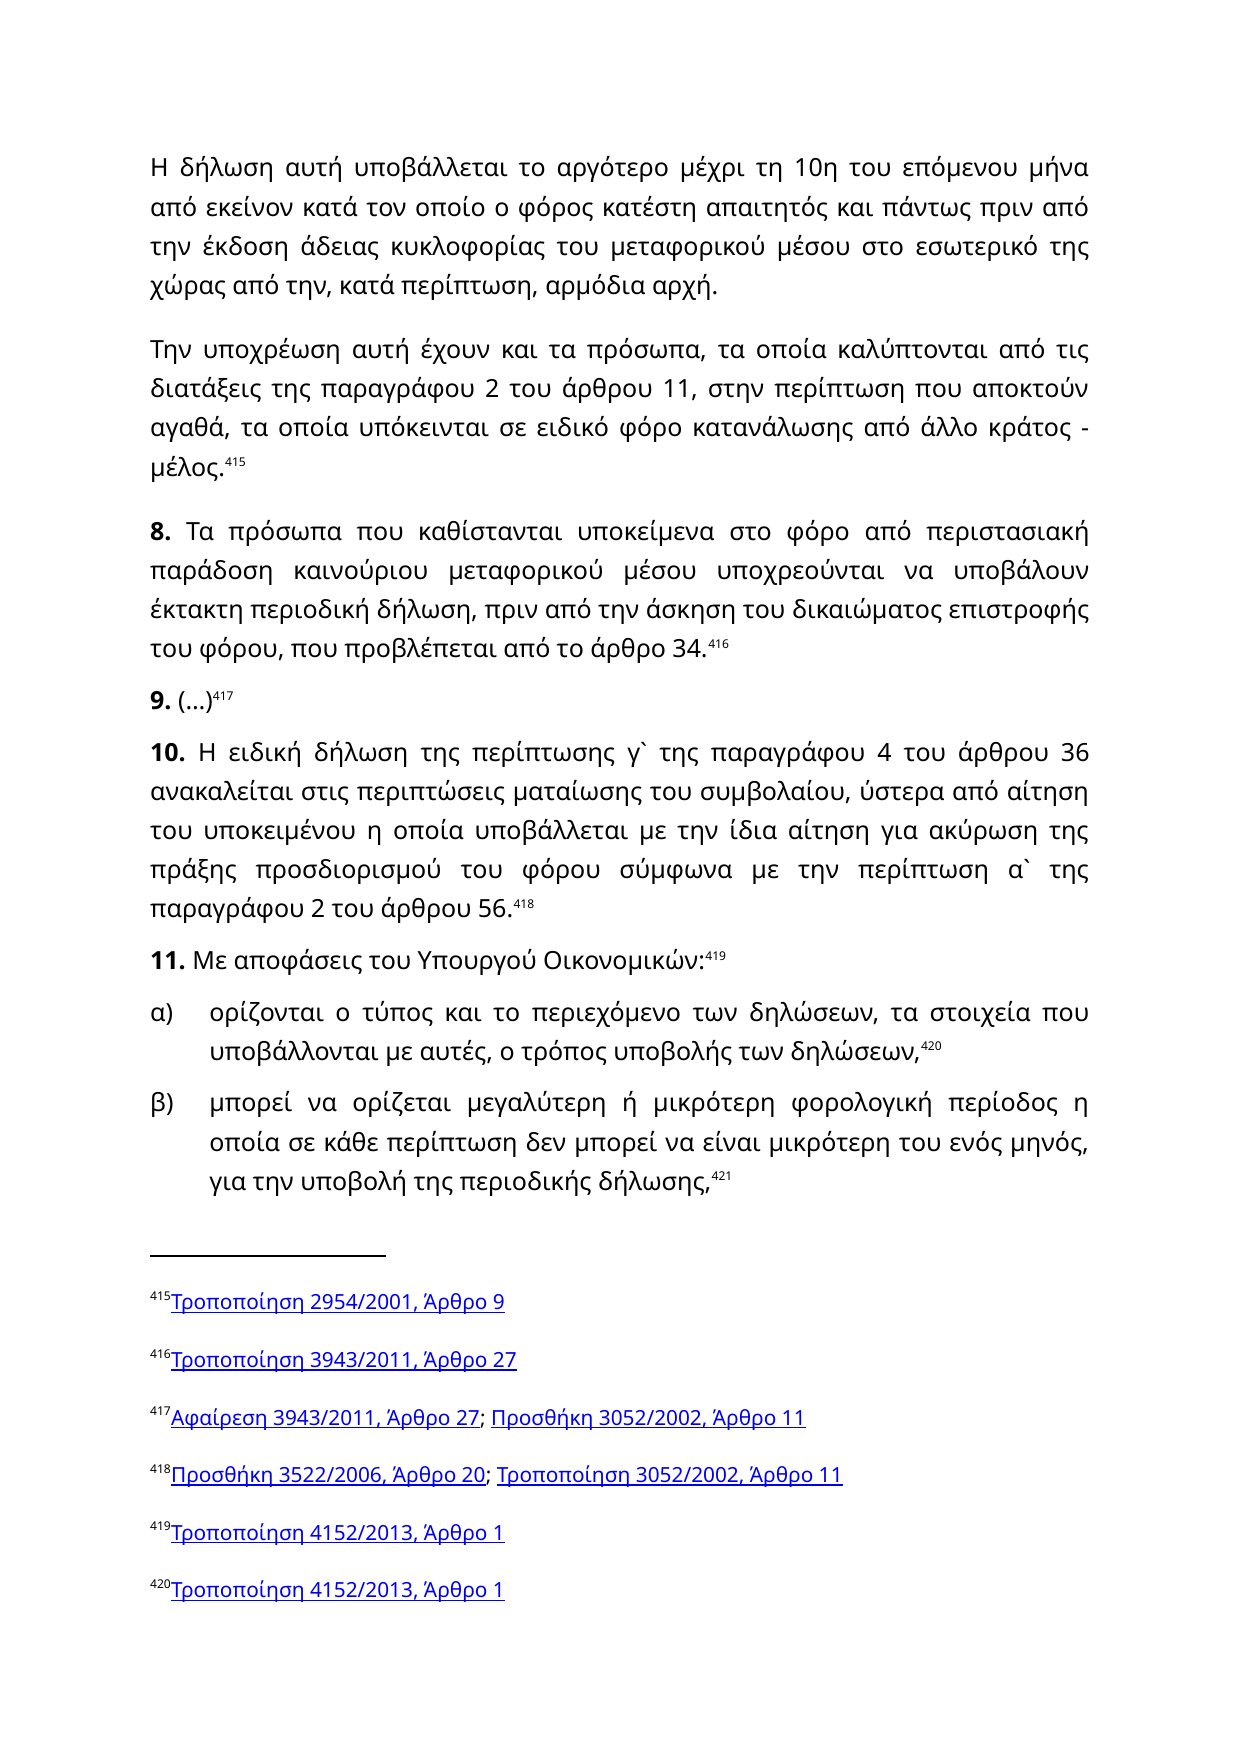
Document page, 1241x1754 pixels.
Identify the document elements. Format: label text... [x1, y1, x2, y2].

text 10. Η ειδική δήλωση της περίπτωσης γ` της παραγράφου 4 του άρθρου 36 ανακαλείται στις περιπτώσεις ματαίωσης του συμβολαίου, ύστερα από αίτηση του υποκειμένου η οποία υποβάλλεται με την ίδια αίτηση για ακύρωση της πράξης προσδιορισμού του φόρου σύμφωνα με την περίπτωση α` της παραγράφου 2 του άρθρου 56. [150, 734, 1090, 925]
text 8. Τα πρόσωπα που καθίστανται υποκείμενα στο φόρο από περιστασιακή παράδοση καινούριου μεταφορικού μέσου υποχρεούνται να υποβάλουν έκτακτη περιοδική δήλωση, πριν από την άσκηση του δικαιώματος επιστροφής του φόρου, που προβλέπεται από το άρθρο 34. [150, 513, 1090, 665]
text 9. (…) [150, 682, 1090, 717]
list α) ορίζονται ο τύπος και το περιεχόμενο των δηλώσεων, τα στοιχεία που υποβάλλονται με αυτές, ο τρόπος υποβολής των δηλώσεων, [150, 994, 1090, 1067]
text Τροποποίηση 2954/2001, Άρθρο 9 [150, 1287, 1090, 1316]
text Η δήλωση αυτή υποβάλλεται το αργότερο μέχρι τη 10η του επόμενου μήνα από εκείνον κατά τον οποίο ο φόρος κατέστη απαιτητός και πάντως πριν από την έκδοση άδειας κυκλοφορίας του μεταφορικού μέσου στο εσωτερικό της χώρας από την, κατά περίπτωση, αρμόδια αρχή. [150, 150, 1090, 302]
text Την υποχρέωση αυτή έχουν και τα πρόσωπα, τα οποία καλύπτονται από τις διατάξεις της παραγράφου 2 του άρθρου 11, στην περίπτωση που αποκτούν αγαθά, τα οποία υπόκεινται σε ειδικό φόρο κατανάλωσης από άλλο κράτος - μέλος. [150, 332, 1090, 483]
text Τροποποίηση 3943/2011, Άρθρο 27 [150, 1345, 1090, 1373]
text 11. Με αποφάσεις του Υπουργού Οικονομικών: [150, 942, 1090, 977]
text Τροποποίηση 4152/2013, Άρθρο 1 [150, 1576, 1090, 1604]
text Αφαίρεση 3943/2011, Άρθρο 27; Προσθήκη 3052/2002, Άρθρο 11 [150, 1403, 1090, 1431]
text Τροποποίηση 4152/2013, Άρθρο 1 [150, 1518, 1090, 1546]
list β) μπορεί να ορίζεται μεγαλύτερη ή μικρότερη φορολογική περίοδος η οποία σε κάθε περίπτωση δεν μπορεί να είναι μικρότερη του ενός μηνός, για την υποβολή της περιοδικής δήλωσης, [150, 1085, 1090, 1197]
text Προσθήκη 3522/2006, Άρθρο 20; Τροποποίηση 3052/2002, Άρθρο 11 [150, 1460, 1090, 1489]
